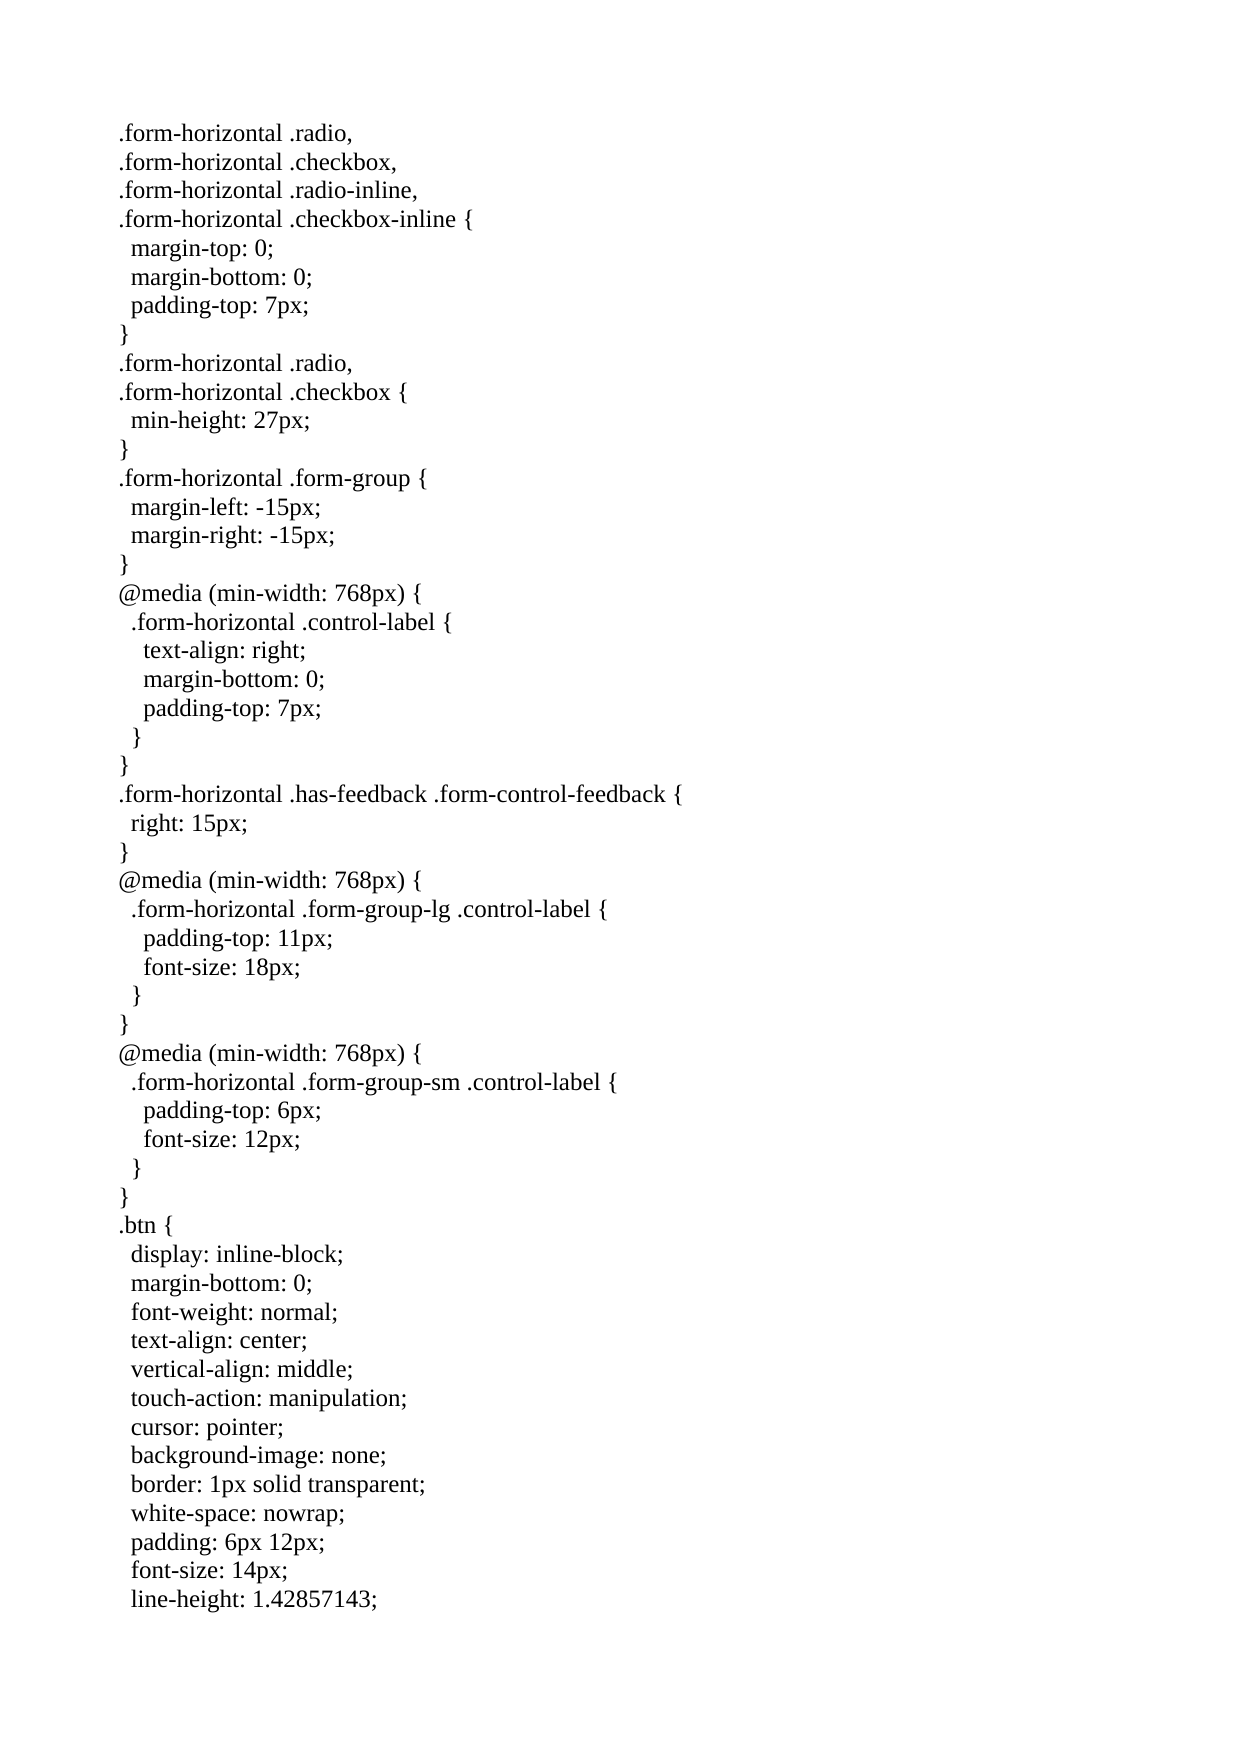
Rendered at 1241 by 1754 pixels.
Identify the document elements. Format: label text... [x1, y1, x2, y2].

text } [118, 1009, 1122, 1038]
text .form-horizontal .radio, [118, 118, 1122, 147]
text padding-top: 11px; [118, 923, 1122, 952]
text } [118, 722, 1122, 751]
text border: 1px solid transparent; [118, 1469, 1122, 1498]
text } [118, 319, 1122, 348]
text } [118, 837, 1122, 866]
text display: inline-block; [118, 1239, 1122, 1268]
text .form-horizontal .form-group-sm .control-label { [118, 1067, 1122, 1096]
text background-image: none; [118, 1441, 1122, 1469]
text .form-horizontal .radio-inline, [118, 176, 1122, 204]
text margin-bottom: 0; [118, 664, 1122, 693]
text } [118, 1153, 1122, 1182]
text @media (min-width: 768px) { [118, 866, 1122, 894]
text .form-horizontal .checkbox-inline { [118, 204, 1122, 233]
text text-align: center; [118, 1326, 1122, 1354]
text } [118, 751, 1122, 779]
text } [118, 434, 1122, 463]
text } [118, 549, 1122, 578]
text .form-horizontal .form-group-lg .control-label { [118, 894, 1122, 923]
text touch-action: manipulation; [118, 1383, 1122, 1412]
text .form-horizontal .checkbox, [118, 147, 1122, 176]
text font-size: 12px; [118, 1124, 1122, 1153]
text margin-left: -15px; [118, 492, 1122, 521]
text padding: 6px 12px; [118, 1527, 1122, 1556]
text font-size: 14px; [118, 1556, 1122, 1584]
text } [118, 981, 1122, 1009]
text padding-top: 7px; [118, 291, 1122, 319]
text font-size: 18px; [118, 952, 1122, 981]
text @media (min-width: 768px) { [118, 578, 1122, 607]
text min-height: 27px; [118, 406, 1122, 434]
text } [118, 1182, 1122, 1211]
text margin-bottom: 0; [118, 1268, 1122, 1297]
text margin-bottom: 0; [118, 262, 1122, 291]
text text-align: right; [118, 636, 1122, 664]
text white-space: nowrap; [118, 1498, 1122, 1527]
text font-weight: normal; [118, 1297, 1122, 1326]
text padding-top: 7px; [118, 693, 1122, 722]
text margin-right: -15px; [118, 521, 1122, 549]
text right: 15px; [118, 808, 1122, 837]
text .form-horizontal .form-group { [118, 463, 1122, 492]
text .form-horizontal .control-label { [118, 607, 1122, 636]
text .form-horizontal .radio, [118, 348, 1122, 377]
text cursor: pointer; [118, 1412, 1122, 1441]
text padding-top: 6px; [118, 1096, 1122, 1124]
text margin-top: 0; [118, 233, 1122, 262]
text .form-horizontal .checkbox { [118, 377, 1122, 406]
text .btn { [118, 1211, 1122, 1239]
text .form-horizontal .has-feedback .form-control-feedback { [118, 779, 1122, 808]
text vertical-align: middle; [118, 1354, 1122, 1383]
text line-height: 1.42857143; [118, 1584, 1122, 1613]
text @media (min-width: 768px) { [118, 1038, 1122, 1067]
